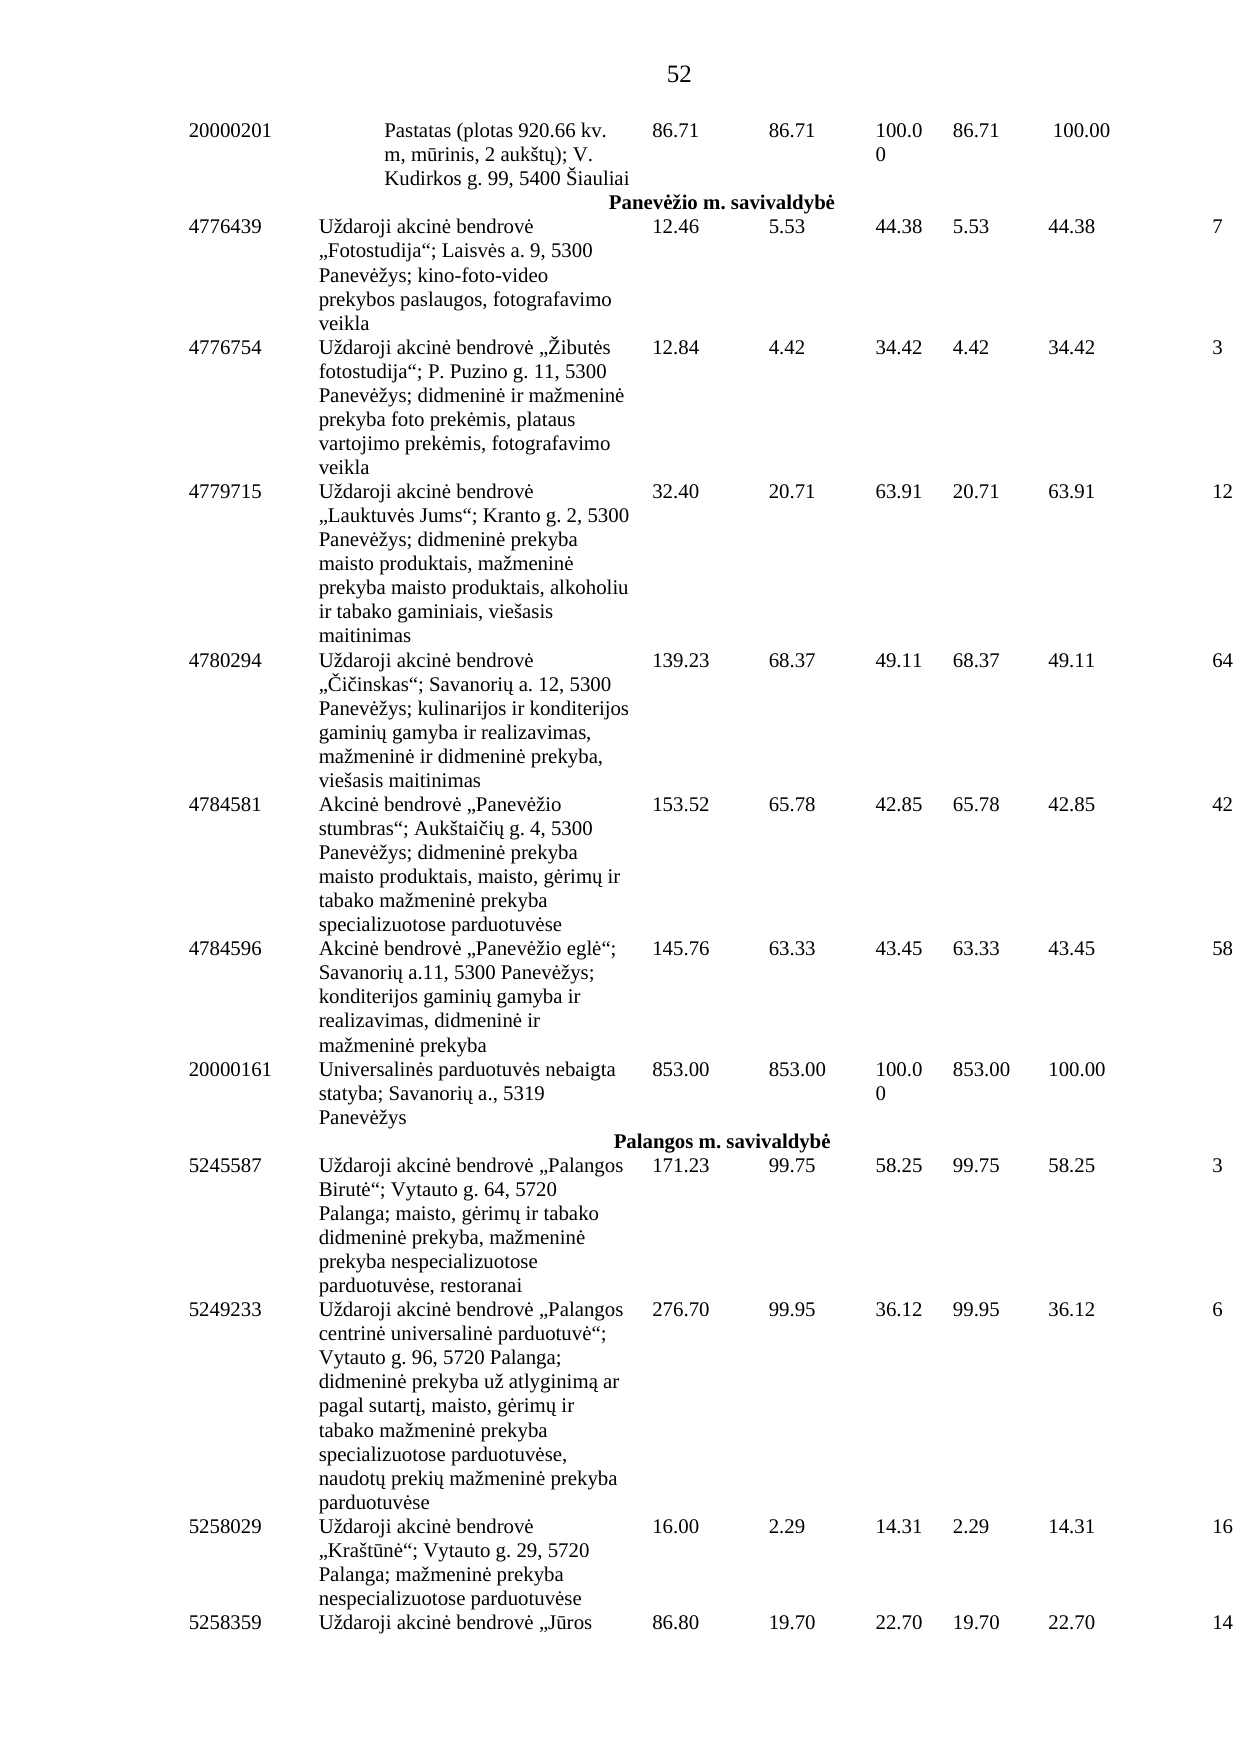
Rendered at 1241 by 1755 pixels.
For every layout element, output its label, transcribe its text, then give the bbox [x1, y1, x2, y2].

table_cell 63.91 [1037, 479, 1201, 647]
table_cell 63.33 [757, 936, 864, 1057]
table_cell 4776439 [177, 214, 307, 335]
table_cell 43.45 [1037, 936, 1201, 1057]
table_cell Uždaroji akcinė bendrovė „Palangos Birutė“; Vytauto g. 64, 5720 Palanga; maisto, gėrimų ir tabako didmeninė prekyba, mažmeninė prekyba nespecializuotose parduotuvėse, restoranai [307, 1153, 641, 1297]
table_cell 58.25 [864, 1153, 941, 1297]
table_cell 63.33 [941, 936, 1037, 1057]
table_cell 36.12 [1037, 1297, 1201, 1514]
table_cell 65.78 [941, 792, 1037, 936]
table_cell 5245587 [177, 1153, 307, 1297]
table_cell 853.00 [941, 1057, 1037, 1129]
table_cell 49.11 [864, 648, 941, 792]
table_cell 42 [1201, 792, 1240, 936]
table_cell 4.42 [757, 335, 864, 479]
table_cell 100.00 [1037, 1057, 1201, 1129]
table_cell 20000201 [177, 118, 373, 190]
table_cell 86.80 [641, 1610, 757, 1634]
table_cell Uždaroji akcinė bendrovė „Žibutės fotostudija“; P. Puzino g. 11, 5300 Panevėžys; didmeninė ir mažmeninė prekyba foto prekėmis, plataus vartojimo prekėmis, fotografavimo veikla [307, 335, 641, 479]
table_cell 99.75 [941, 1153, 1037, 1297]
table_cell 12.84 [641, 335, 757, 479]
table_cell Uždaroji akcinė bendrovė „Jūros [307, 1610, 641, 1634]
table_cell 42.85 [864, 792, 941, 936]
table_cell 5258359 [177, 1610, 307, 1634]
table_cell 64 [1201, 648, 1240, 792]
table_cell Uždaroji akcinė bendrovė „Čičinskas“; Savanorių a. 12, 5300 Panevėžys; kulinarijos ir konditerijos gaminių gamyba ir realizavimas, mažmeninė ir didmeninė prekyba, viešasis maitinimas [307, 648, 641, 792]
table_cell 22.70 [1037, 1610, 1201, 1634]
table_cell 99.95 [757, 1297, 864, 1514]
table_cell 5.53 [757, 214, 864, 335]
table_cell 34.42 [1037, 335, 1201, 479]
table_cell 853.00 [757, 1057, 864, 1129]
table_cell 3 [1201, 335, 1240, 479]
table_cell Uždaroji akcinė bendrovė „Lauktuvės Jums“; Kranto g. 2, 5300 Panevėžys; didmeninė prekyba maisto produktais, mažmeninė prekyba maisto produktais, alkoholiu ir tabako gaminiais, viešasis maitinimas [307, 479, 641, 647]
table_cell 5249233 [177, 1297, 307, 1514]
table_cell 68.37 [941, 648, 1037, 792]
table_cell 12.46 [641, 214, 757, 335]
table_cell 4784596 [177, 936, 307, 1057]
table_cell 20000161 [177, 1057, 307, 1129]
table_cell 86.71 [641, 118, 757, 190]
table_cell 44.38 [1037, 214, 1201, 335]
table_cell Palangos m. savivaldybė [177, 1129, 1240, 1153]
table_cell 58 [1201, 936, 1240, 1057]
table_cell Universalinės parduotuvės nebaigta statyba; Savanorių a., 5319 Panevėžys [307, 1057, 641, 1129]
table_cell 4780294 [177, 648, 307, 792]
table_cell [1201, 118, 1240, 190]
table_cell 4776754 [177, 335, 307, 479]
table_cell Panevėžio m. savivaldybė [177, 190, 1240, 214]
table_cell 100.00 [864, 118, 941, 190]
table_cell 4779715 [177, 479, 307, 647]
table_cell 34.42 [864, 335, 941, 479]
table_cell 49.11 [1037, 648, 1201, 792]
table_cell Akcinė bendrovė „Panevėžio stumbras“; Aukštaičių g. 4, 5300 Panevėžys; didmeninė prekyba maisto produktais, maisto, gėrimų ir tabako mažmeninė prekyba specializuotose parduotuvėse [307, 792, 641, 936]
table_cell 20.71 [757, 479, 864, 647]
table_cell 6 [1201, 1297, 1240, 1514]
table_cell 16.00 [641, 1514, 757, 1610]
table_cell 65.78 [757, 792, 864, 936]
table_cell 4784581 [177, 792, 307, 936]
table_cell 43.45 [864, 936, 941, 1057]
table_cell 5258029 [177, 1514, 307, 1610]
table_cell 2.29 [941, 1514, 1037, 1610]
table_cell Pastatas (plotas 920.66 kv. m, mūrinis, 2 aukštų); V. Kudirkos g. 99, 5400 Šiauliai [373, 118, 641, 190]
table_cell 99.75 [757, 1153, 864, 1297]
table_cell 4.42 [941, 335, 1037, 479]
table_cell [1201, 1057, 1240, 1129]
table_cell Uždaroji akcinė bendrovė „Fotostudija“; Laisvės a. 9, 5300 Panevėžys; kino-foto-video prekybos paslaugos, fotografavimo veikla [307, 214, 641, 335]
table_cell 99.95 [941, 1297, 1037, 1514]
table_cell 16 [1201, 1514, 1240, 1610]
table_cell 12 [1201, 479, 1240, 647]
table_cell 14 [1201, 1610, 1240, 1634]
table_cell 853.00 [641, 1057, 757, 1129]
table_cell 276.70 [641, 1297, 757, 1514]
table_cell 19.70 [941, 1610, 1037, 1634]
table_cell Uždaroji akcinė bendrovė „Palangos centrinė universalinė parduotuvė“; Vytauto g. 96, 5720 Palanga; didmeninė prekyba už atlyginimą ar pagal sutartį, maisto, gėrimų ir tabako mažmeninė prekyba specializuotose parduotuvėse, naudotų prekių mažmeninė prekyba parduotuvėse [307, 1297, 641, 1514]
table_cell 36.12 [864, 1297, 941, 1514]
table_cell 63.91 [864, 479, 941, 647]
table_cell 171.23 [641, 1153, 757, 1297]
table_cell 2.29 [757, 1514, 864, 1610]
table_cell 86.71 [941, 118, 1041, 190]
table_cell 139.23 [641, 648, 757, 792]
table_cell 7 [1201, 214, 1240, 335]
table_cell 42.85 [1037, 792, 1201, 936]
table_cell 14.31 [1037, 1514, 1201, 1610]
table_cell 86.71 [757, 118, 864, 190]
table_cell 44.38 [864, 214, 941, 335]
table_cell Uždaroji akcinė bendrovė „Kraštūnė“; Vytauto g. 29, 5720 Palanga; mažmeninė prekyba nespecializuotose parduotuvėse [307, 1514, 641, 1610]
table_cell 20.71 [941, 479, 1037, 647]
table_cell 14.31 [864, 1514, 941, 1610]
table_cell 19.70 [757, 1610, 864, 1634]
table_cell 100.00 [864, 1057, 941, 1129]
table_cell 3 [1201, 1153, 1240, 1297]
table_cell Akcinė bendrovė „Panevėžio eglė“; Savanorių a.11, 5300 Panevėžys; konditerijos gaminių gamyba ir realizavimas, didmeninė ir mažmeninė prekyba [307, 936, 641, 1057]
table_cell 58.25 [1037, 1153, 1201, 1297]
table_cell 5.53 [941, 214, 1037, 335]
table_cell 145.76 [641, 936, 757, 1057]
table_cell 22.70 [864, 1610, 941, 1634]
table_cell 68.37 [757, 648, 864, 792]
table_cell 153.52 [641, 792, 757, 936]
table_cell 32.40 [641, 479, 757, 647]
table_cell 100.00 [1041, 118, 1201, 190]
